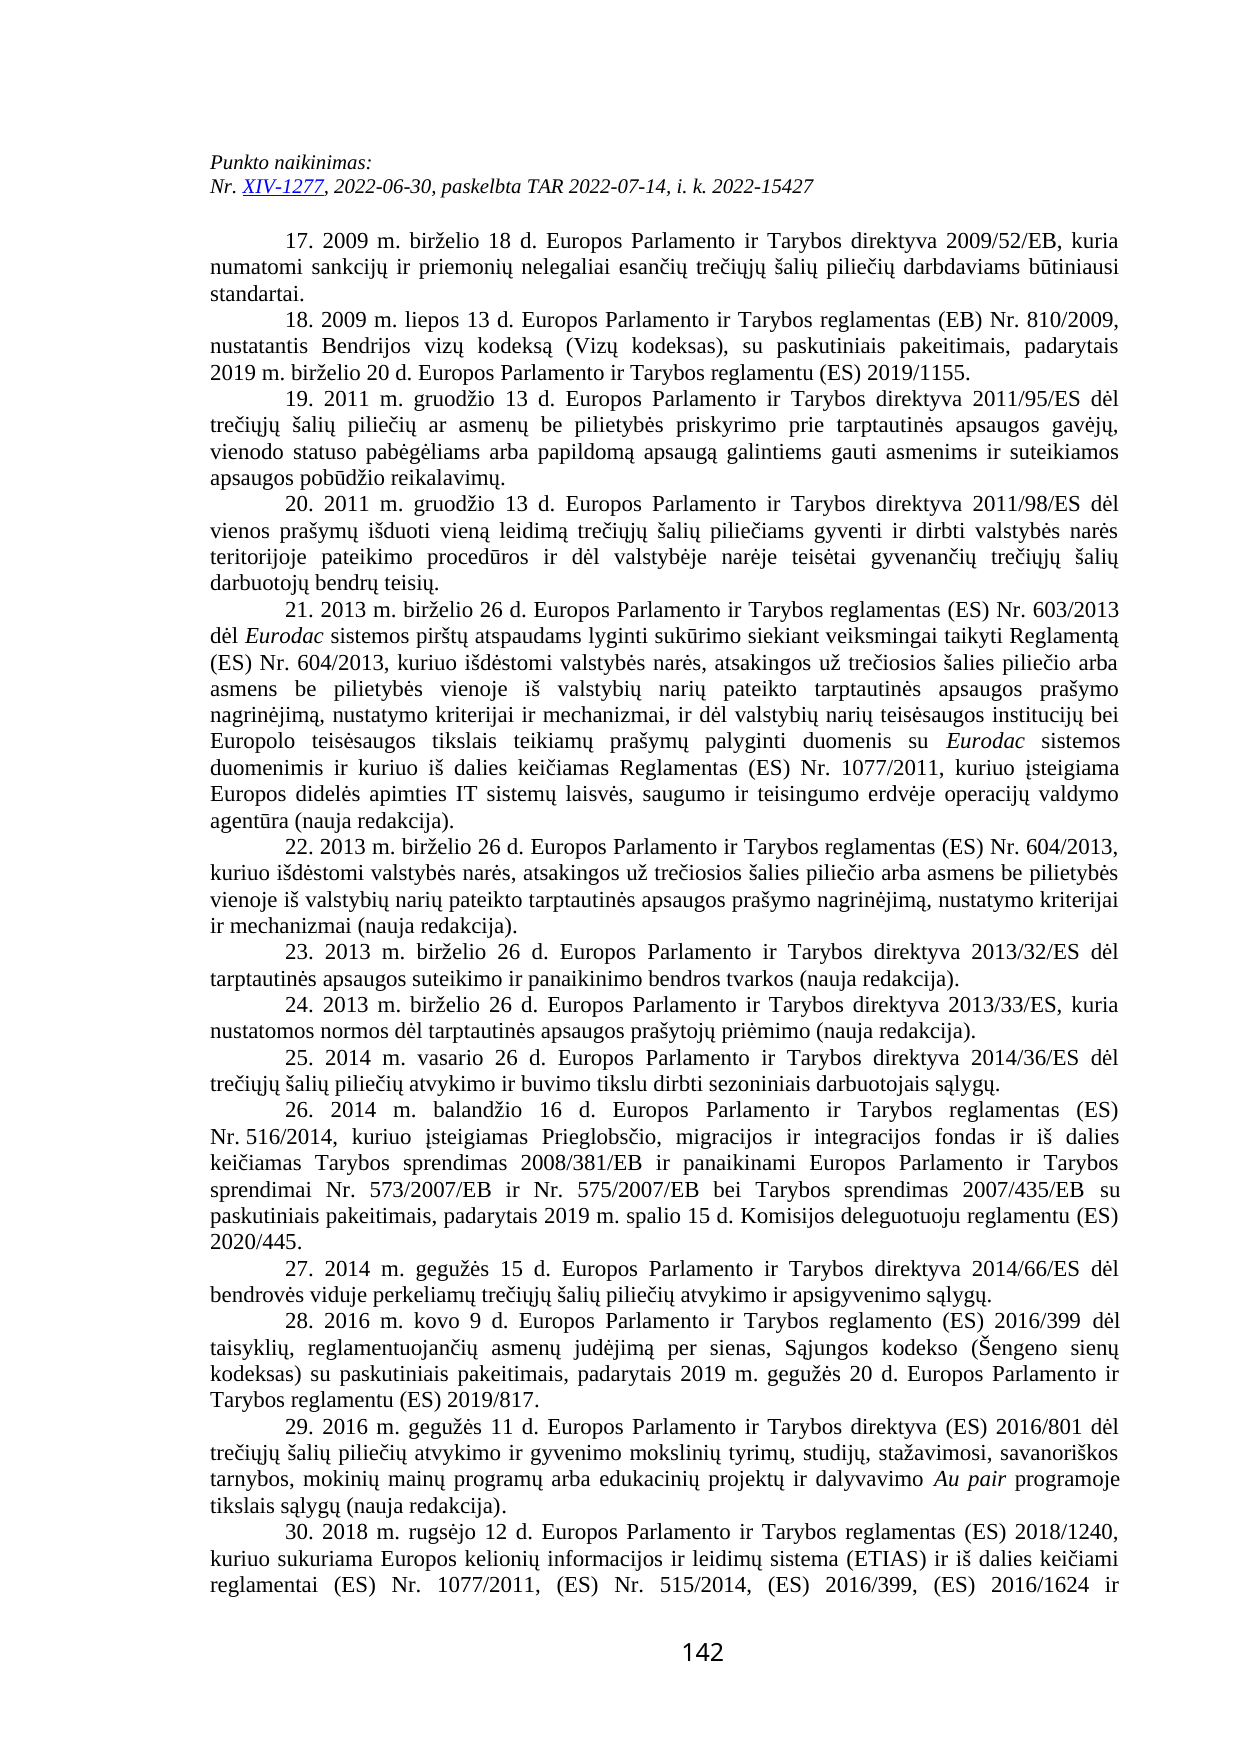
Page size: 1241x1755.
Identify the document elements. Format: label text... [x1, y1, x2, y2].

text Punkto naikinimas: [210, 150, 1120, 174]
text 18. 2009 m. liepos 13 d. Europos Parlamento ir Tarybos reglamentas (EB) Nr. 810/2009, nustatantis Bendrijos vizų kodeksą (Vizų kodeksas), su paskutiniais pakeitimais, padarytais 2019 m. birželio 20 d. Europos Parlamento ir Tarybos reglamentu (ES) 2019/1155. [210, 306, 1120, 385]
text 29. 2016 m. gegužės 11 d. Europos Parlamento ir Tarybos direktyva (ES) 2016/801 dėl trečiųjų šalių piliečių atvykimo ir gyvenimo mokslinių tyrimų, studijų, stažavimosi, savanoriškos tarnybos, mokinių mainų programų arba edukacinių projektų ir dalyvavimo Au pair programoje tikslais sąlygų (nauja redakcija). [210, 1413, 1120, 1518]
text 24. 2013 m. birželio 26 d. Europos Parlamento ir Tarybos direktyva 2013/33/ES, kuria nustatomos normos dėl tarptautinės apsaugos prašytojų priėmimo (nauja redakcija). [210, 991, 1120, 1044]
text 27. 2014 m. gegužės 15 d. Europos Parlamento ir Tarybos direktyva 2014/66/ES dėl bendrovės viduje perkeliamų trečiųjų šalių piliečių atvykimo ir apsigyvenimo sąlygų. [210, 1255, 1120, 1307]
text 20. 2011 m. gruodžio 13 d. Europos Parlamento ir Tarybos direktyva 2011/98/ES dėl vienos prašymų išduoti vieną leidimą trečiųjų šalių piliečiams gyventi ir dirbti valstybės narės teritorijoje pateikimo procedūros ir dėl valstybėje narėje teisėtai gyvenančių trečiųjų šalių darbuotojų bendrų teisių. [210, 490, 1120, 596]
text 26. 2014 m. balandžio 16 d. Europos Parlamento ir Tarybos reglamentas (ES) Nr. 516/2014, kuriuo įsteigiamas Prieglobsčio, migracijos ir integracijos fondas ir iš dalies keičiamas Tarybos sprendimas 2008/381/EB ir panaikinami Europos Parlamento ir Tarybos sprendimai Nr. 573/2007/EB ir Nr. 575/2007/EB bei Tarybos sprendimas 2007/435/EB su paskutiniais pakeitimais, padarytais 2019 m. spalio 15 d. Komisijos deleguotuoju reglamentu (ES) 2020/445. [210, 1097, 1120, 1255]
text 30. 2018 m. rugsėjo 12 d. Europos Parlamento ir Tarybos reglamentas (ES) 2018/1240, kuriuo sukuriama Europos kelionių informacijos ir leidimų sistema (ETIAS) ir iš dalies keičiami reglamentai (ES) Nr. 1077/2011, (ES) Nr. 515/2014, (ES) 2016/399, (ES) 2016/1624 ir [210, 1518, 1120, 1597]
text Nr. XIV-1277, 2022-06-30, paskelbta TAR 2022-07-14, i. k. 2022-15427 [210, 174, 1120, 198]
text 21. 2013 m. birželio 26 d. Europos Parlamento ir Tarybos reglamentas (ES) Nr. 603/2013 dėl Eurodac sistemos pirštų atspaudams lyginti sukūrimo siekiant veiksmingai taikyti Reglamentą (ES) Nr. 604/2013, kuriuo išdėstomi valstybės narės, atsakingos už trečiosios šalies piliečio arba asmens be pilietybės vienoje iš valstybių narių pateikto tarptautinės apsaugos prašymo nagrinėjimą, nustatymo kriterijai ir mechanizmai, ir dėl valstybių narių teisėsaugos institucijų bei Europolo teisėsaugos tikslais teikiamų prašymų palyginti duomenis su Eurodac sistemos duomenimis ir kuriuo iš dalies keičiamas Reglamentas (ES) Nr. 1077/2011, kuriuo įsteigiama Europos didelės apimties IT sistemų laisvės, saugumo ir teisingumo erdvėje operacijų valdymo agentūra (nauja redakcija). [210, 596, 1120, 833]
text 23. 2013 m. birželio 26 d. Europos Parlamento ir Tarybos direktyva 2013/32/ES dėl tarptautinės apsaugos suteikimo ir panaikinimo bendros tvarkos (nauja redakcija). [210, 938, 1120, 991]
text 22. 2013 m. birželio 26 d. Europos Parlamento ir Tarybos reglamentas (ES) Nr. 604/2013, kuriuo išdėstomi valstybės narės, atsakingos už trečiosios šalies piliečio arba asmens be pilietybės vienoje iš valstybių narių pateikto tarptautinės apsaugos prašymo nagrinėjimą, nustatymo kriterijai ir mechanizmai (nauja redakcija). [210, 833, 1120, 938]
text 17. 2009 m. birželio 18 d. Europos Parlamento ir Tarybos direktyva 2009/52/EB, kuria numatomi sankcijų ir priemonių nelegaliai esančių trečiųjų šalių piliečių darbdaviams būtiniausi standartai. [210, 227, 1120, 306]
text 25. 2014 m. vasario 26 d. Europos Parlamento ir Tarybos direktyva 2014/36/ES dėl trečiųjų šalių piliečių atvykimo ir buvimo tikslu dirbti sezoniniais darbuotojais sąlygų. [210, 1044, 1120, 1097]
text 19. 2011 m. gruodžio 13 d. Europos Parlamento ir Tarybos direktyva 2011/95/ES dėl trečiųjų šalių piliečių ar asmenų be pilietybės priskyrimo prie tarptautinės apsaugos gavėjų, vienodo statuso pabėgėliams arba papildomą apsaugą galintiems gauti asmenims ir suteikiamos apsaugos pobūdžio reikalavimų. [210, 385, 1120, 490]
text 28. 2016 m. kovo 9 d. Europos Parlamento ir Tarybos reglamento (ES) 2016/399 dėl taisyklių, reglamentuojančių asmenų judėjimą per sienas, Sąjungos kodekso (Šengeno sienų kodeksas) su paskutiniais pakeitimais, padarytais 2019 m. gegužės 20 d. Europos Parlamento ir Tarybos reglamentu (ES) 2019/817. [210, 1307, 1120, 1413]
